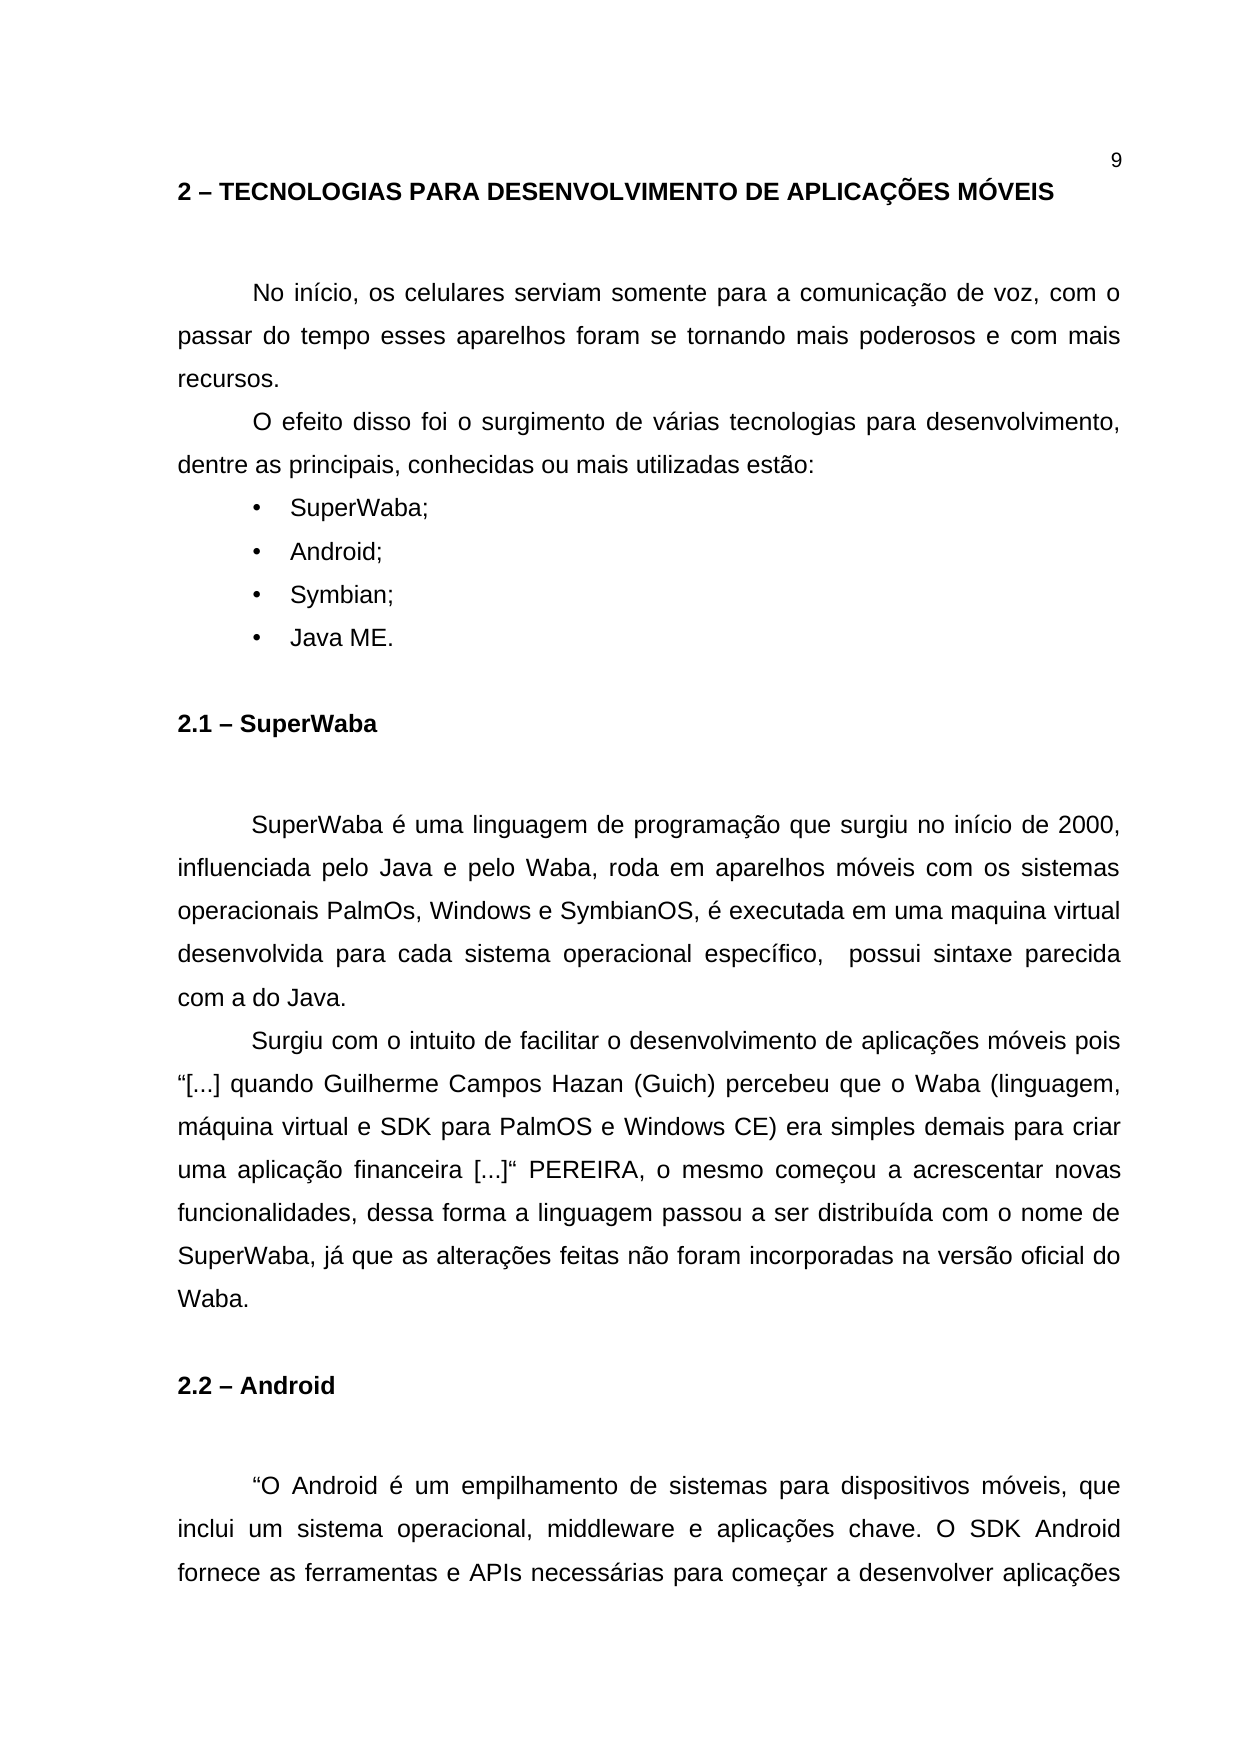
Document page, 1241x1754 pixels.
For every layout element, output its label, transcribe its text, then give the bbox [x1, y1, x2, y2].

subtitle 2.2 – Android [177, 1371, 1122, 1399]
text No início, os celulares serviam somente para a comunicação de voz, com o passar do tempo esses aparelhos foram se tornando mais poderosos e com mais recursos. [177, 278, 1122, 393]
subtitle 2 – TECNOLOGIAS PARA DESENVOLVIMENTO DE APLICAÇÕES MÓVEIS [177, 177, 1122, 206]
subtitle 2.1 – SuperWaba [177, 709, 1122, 738]
list Java ME. [252, 623, 1122, 652]
text Surgiu com o intuito de facilitar o desenvolvimento de aplicações móveis pois “[...] quando Guilherme Campos Hazan (Guich) percebeu que o Waba (linguagem, máquina virtual e SDK para PalmOS e Windows CE) era simples demais para criar uma aplicação financeira [...]“ PEREIRA, o mesmo começou a acrescentar novas funcionalidades, dessa forma a linguagem passou a ser distribuída com o nome de SuperWaba, já que as alterações feitas não foram incorporadas na versão oficial do Waba. [177, 1026, 1122, 1313]
text SuperWaba é uma linguagem de programação que surgiu no início de 2000, influenciada pelo Java e pelo Waba, roda em aparelhos móveis com os sistemas operacionais PalmOs, Windows e SymbianOS, é executada em uma maquina virtual desenvolvida para cada sistema operacional específico, possui sintaxe parecida com a do Java. [177, 810, 1122, 1011]
list SuperWaba; [252, 493, 1122, 522]
list Android; [252, 537, 1122, 565]
text O efeito disso foi o surgimento de várias tecnologias para desenvolvimento, dentre as principais, conhecidas ou mais utilizadas estão: [177, 407, 1122, 479]
text “O Android é um empilhamento de sistemas para dispositivos móveis, que inclui um sistema operacional, middleware e aplicações chave. O SDK Android fornece as ferramentas e APIs necessárias para começar a desenvolver aplicações [177, 1471, 1122, 1586]
list Symbian; [252, 580, 1122, 609]
